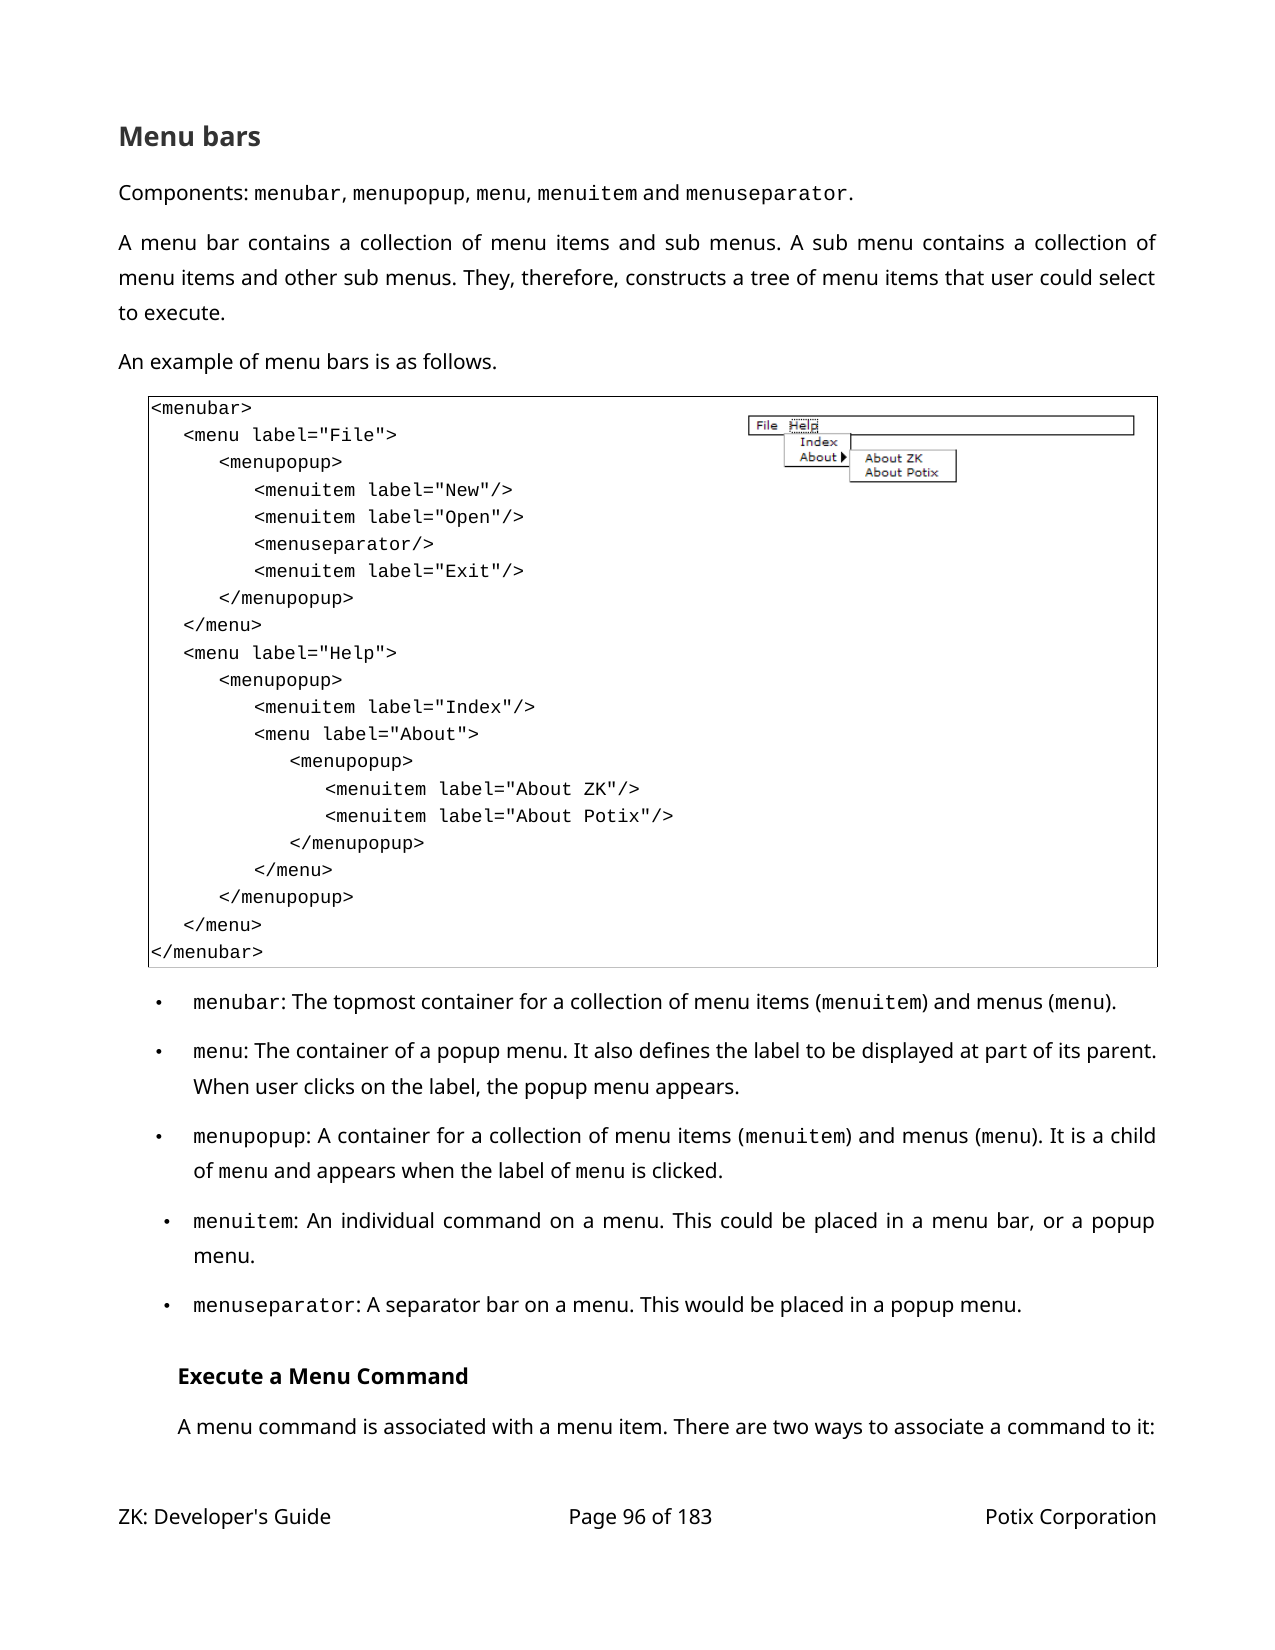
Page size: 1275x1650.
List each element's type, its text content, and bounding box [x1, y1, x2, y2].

text </menu> [149, 858, 1157, 882]
text <menuitem label="About Potix"/> [149, 804, 1157, 828]
text <menubar> [149, 397, 1157, 420]
text </menubar> [149, 939, 1157, 967]
text <menuitem label="Index"/> [149, 695, 1157, 719]
text <menuitem label="About ZK"/> [149, 776, 1157, 801]
list menupopup: A container for a collection of menu items (menuitem) and menus (menu). It is a child of menu and appears when the label of menu is clicked. [156, 1121, 1157, 1185]
text </menupopup> [149, 831, 1157, 855]
text <menuitem label="New"/> [149, 477, 1157, 502]
text <menupopup> [149, 450, 746, 474]
text </menu> [149, 912, 1157, 937]
text </menupopup> [149, 586, 1157, 610]
list menu: The container of a popup menu. It also defines the label to be displayed at part of its parent. When user clicks on the label, the popup menu appears. [156, 1037, 1157, 1100]
picture [746, 412, 1139, 485]
text <menuseparator/> [149, 532, 1157, 556]
list menubar: The topmost container for a collection of menu items (menuitem) and menus (menu). [156, 987, 1157, 1016]
list menuseparator: A separator bar on a menu. This would be placed in a popup menu. [164, 1290, 1157, 1319]
text Components: menubar, menupopup, menu, menuitem and menuseparator. [118, 178, 1157, 207]
text <menupopup> [149, 749, 1157, 773]
text [1139, 450, 1157, 474]
text </menupopup> [149, 885, 1157, 909]
text [1139, 423, 1157, 447]
text <menuitem label="Open"/> [149, 504, 1157, 529]
text <menuitem label="Exit"/> [149, 559, 1157, 583]
text <menu label="File"> [149, 423, 746, 447]
text A menu command is associated with a menu item. There are two ways to associate a command to it: [177, 1412, 1157, 1440]
text An example of menu bars is as follows. [118, 347, 1157, 375]
subtitle Menu bars [118, 118, 1157, 155]
text <menu label="About"> [149, 722, 1157, 746]
text A menu bar contains a collection of menu items and sub menus. A sub menu contains a collection of menu items and other sub menus. They, therefore, constructs a tree of menu items that user could select to execute. [118, 228, 1157, 326]
subtitle Execute a Menu Command [177, 1361, 1157, 1391]
text <menupopup> [149, 668, 1157, 692]
text </menu> [149, 613, 1157, 638]
list menuitem: An individual command on a menu. This could be placed in a menu bar, or a popup menu. [164, 1206, 1157, 1269]
text <menu label="Help"> [149, 641, 1157, 665]
